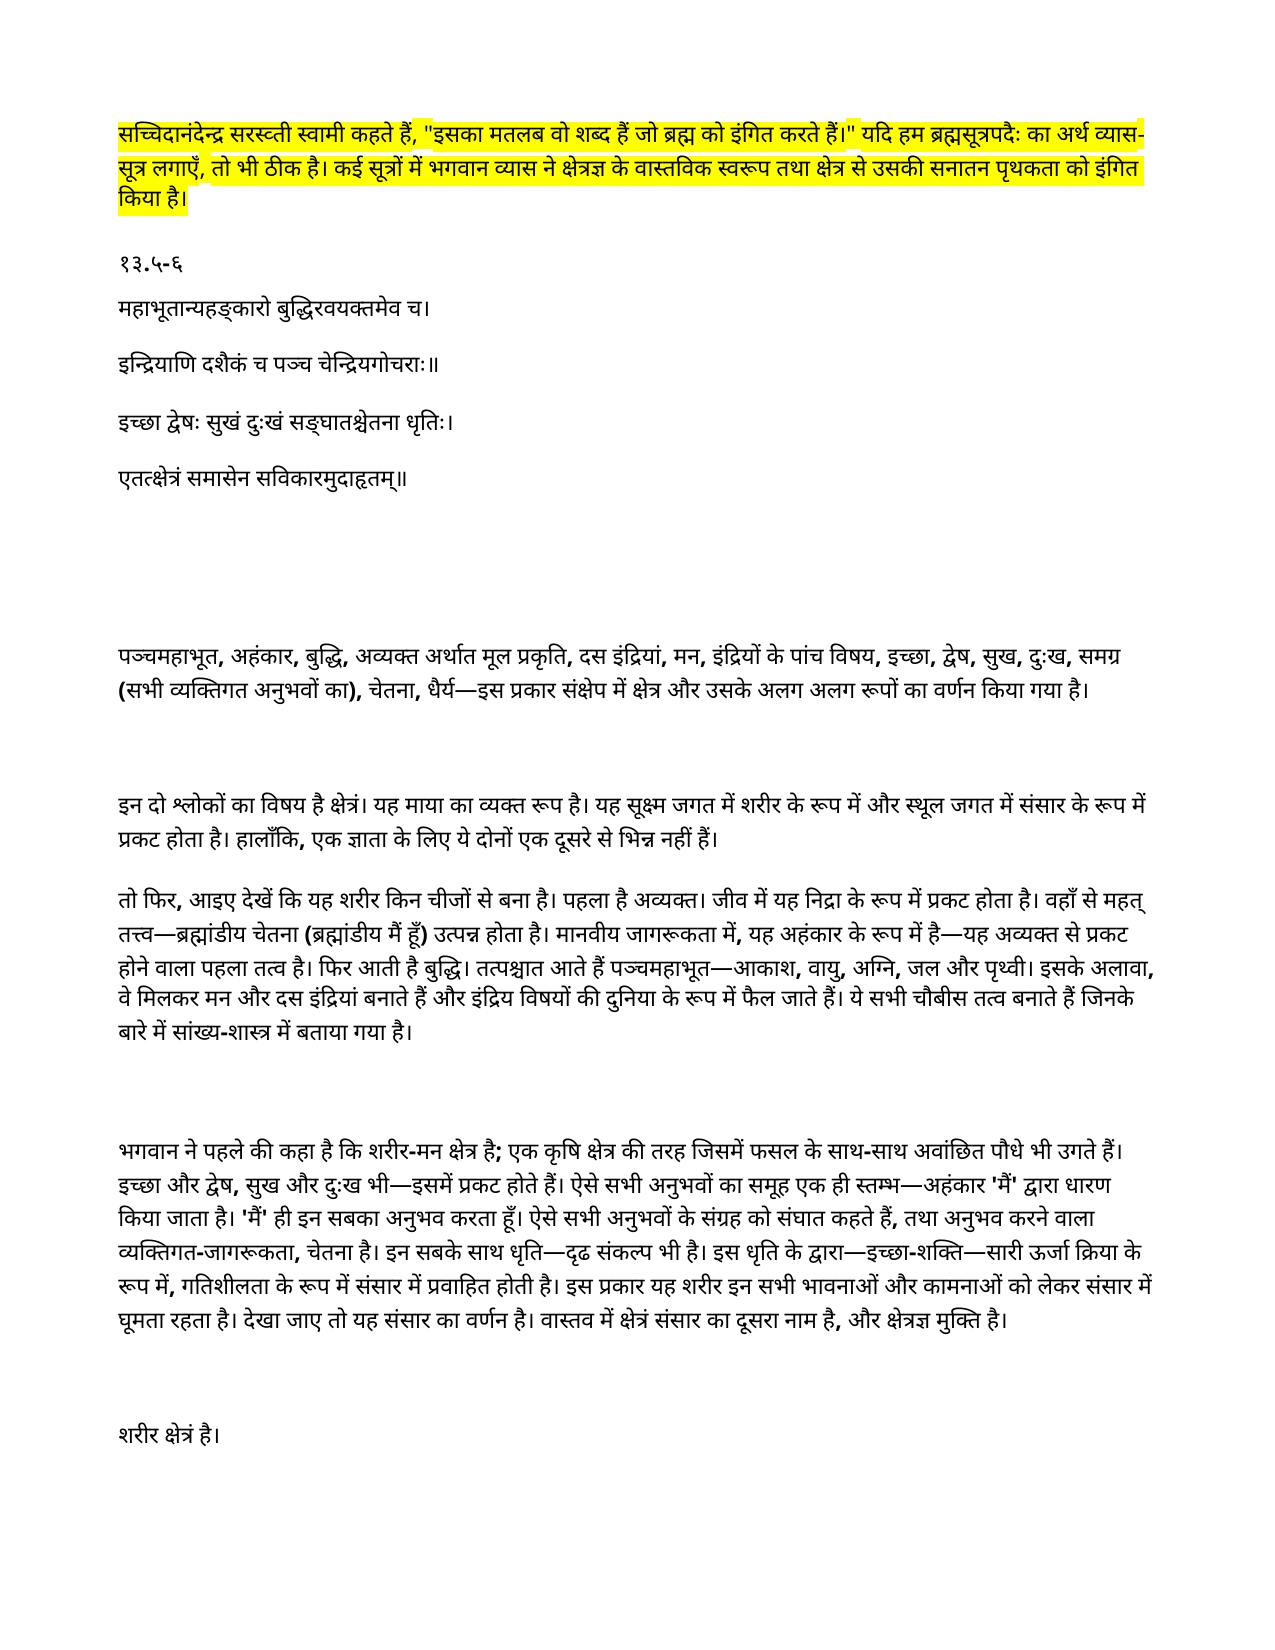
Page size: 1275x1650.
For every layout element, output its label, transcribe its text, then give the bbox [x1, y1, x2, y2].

text १३.५-६ [118, 247, 1157, 281]
subtitle भगवान ने पहले की कहा है कि शरीर-मन क्षेत्र है; एक कृषि क्षेत्र की तरह जिसमें फसल के साथ-साथ अवांछित पौधे भी उगते हैं। इच्छा और द्वेष, सुख और दुःख भी—इसमें प्रकट होते हैं। ऐसे सभी अनुभवों का समूह एक ही स्तम्भ—अहंकार 'मैं' द्वारा धारण किया जाता है। 'मैं' ही इन सबका अनुभव करता हूँ। ऐसे सभी अनुभवों के संग्रह को संघात कहते हैं, तथा अनुभव करने वाला व्यक्तिगत-जागरूकता, चेतना है। इन सबके साथ धृति—दृढ संकल्प भी है। इस धृति के द्वारा—इच्छा-शक्ति—सारी ऊर्जा क्रिया के रूप में, गतिशीलता के रूप में संसार में प्रवाहित होती है। इस प्रकार यह शरीर इन सभी भावनाओं और कामनाओं को लेकर संसार में घूमता रहता है। देखा जाए तो यह संसार का वर्णन है। वास्तव में क्षेत्रं संसार का दूसरा नाम है, और क्षेत्रज्ञ मुक्ति है। [118, 1135, 1157, 1338]
subtitle एतत्क्षेत्रं समासेन सविकारमुदाहृतम्॥ [118, 466, 1157, 496]
subtitle इन्द्रियाणि दशैकं च पञ्च चेन्द्रियगोचराः॥ [118, 352, 1157, 382]
subtitle इच्छा द्वेषः सुखं दुःखं सङ्घातश्चेतना धृतिः। [118, 409, 1157, 439]
subtitle पञ्चमहाभूत, अहंकार, बुद्धि, अव्यक्त अर्थात मूल प्रकृति, दस इंद्रियां, मन, इंद्रियों के पांच विषय, इच्छा, द्वेष, सुख, दुःख, समग्र (सभी व्यक्तिगत अनुभवों का), चेतना, धैर्य—इस प्रकार संक्षेप में क्षेत्र और उसके अलग अलग रूपों का वर्णन किया गया है। [118, 640, 1157, 708]
subtitle शरीर क्षेत्रं है। [118, 1423, 1157, 1453]
text सच्चिदानंदेन्द्र सरस्व्ती स्वामी कहते हैं, "इसका मतलब वो शब्द हैं जो ब्रह्म को इंगित करते हैं।" यदि हम ब्रह्मसूत्रपदैः का अर्थ व्यास-सूत्र लगाएँ, तो भी ठीक है। कई सूत्रों में भगवान व्यास ने क्षेत्रज्ञ के वास्तविक स्वरूप तथा क्षेत्र से उसकी सनातन पृथकता को इंगित किया है। [118, 118, 1157, 216]
subtitle तो फिर, आइए देखें कि यह शरीर किन चीजों से बना है। पहला है अव्यक्त। जीव में यह निद्रा के रूप में प्रकट होता है। वहाँ से महत् तत्त्व—ब्रह्मांडीय चेतना (ब्रह्मांडीय मैं हूँ) उत्पन्न होता है। मानवीय जागरूकता में, यह अहंकार के रूप में है—यह अव्यक्त से प्रकट होने वाला पहला तत्व है। फिर आती है बुद्धि। तत्पश्चात आते हैं पञ्चमहाभूत—आकाश, वायु, अग्नि, जल और पृथ्वी। इसके अलावा, वे मिलकर मन और दस इंद्रियां बनाते हैं और इंद्रिय विषयों की दुनिया के रूप में फैल जाते हैं। ये सभी चौबीस तत्व बनाते हैं जिनके बारे में सांख्य-शास्त्र में बताया गया है। [118, 884, 1157, 1049]
subtitle इन दो श्लोकों का विषय है क्षेत्रं। यह माया का व्यक्त रूप है। यह सूक्ष्म जगत में शरीर के रूप में और स्थूल जगत में संसार के रूप में प्रकट होता है। हालाँकि, एक ज्ञाता के लिए ये दोनों एक दूसरे से भिन्न नहीं हैं। [118, 793, 1157, 857]
subtitle महाभूतान्यहङ्कारो बुद्धिरवयक्तमेव च। [118, 295, 1157, 325]
